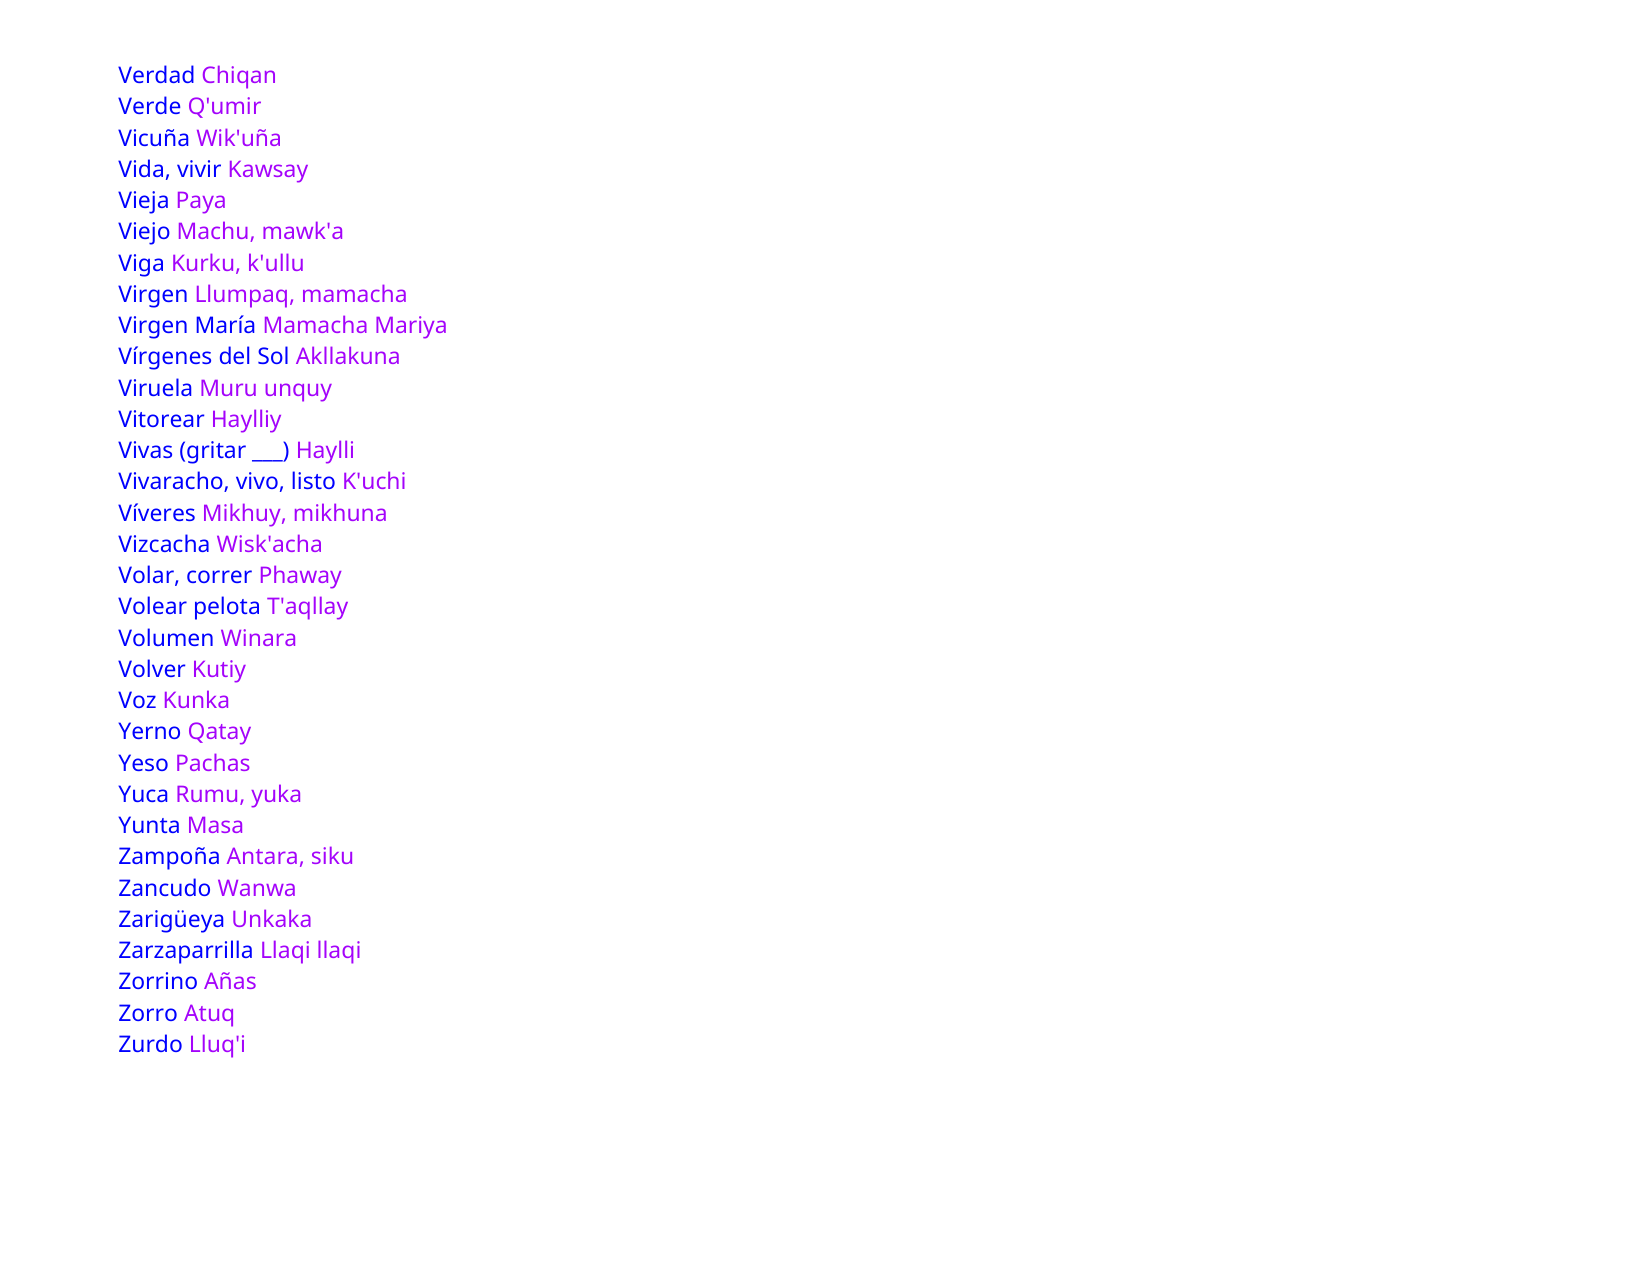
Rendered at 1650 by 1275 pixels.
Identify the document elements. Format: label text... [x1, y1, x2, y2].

text Zarigüeya Unkaka [118, 903, 1591, 934]
text Vieja Paya [118, 184, 1591, 215]
text Vivas (gritar ___) Haylli [118, 434, 1591, 465]
text Zampoña Antara, siku [118, 840, 1591, 872]
text Yuca Rumu, yuka [118, 778, 1591, 809]
text Yeso Pachas [118, 747, 1591, 778]
text Volear pelota T'aqllay [118, 590, 1591, 622]
text Vivaracho, vivo, listo K'uchi [118, 465, 1591, 497]
text Volumen Winara [118, 622, 1591, 653]
text Voz Kunka [118, 684, 1591, 715]
text Virgen María Mamacha Mariya [118, 309, 1591, 340]
text Víveres Mikhuy, mikhuna [118, 497, 1591, 528]
text Volver Kutiy [118, 653, 1591, 684]
text Virgen Llumpaq, mamacha [118, 278, 1591, 309]
text Viejo Machu, mawk'a [118, 215, 1591, 247]
text Vitorear Haylliy [118, 403, 1591, 434]
text Zancudo Wanwa [118, 872, 1591, 903]
text Verdad Chiqan [118, 59, 1591, 90]
text Zorro Atuq [118, 997, 1591, 1028]
text Viruela Muru unquy [118, 372, 1591, 403]
text Vizcacha Wisk'acha [118, 528, 1591, 559]
text Vírgenes del Sol Akllakuna [118, 340, 1591, 372]
text Vicuña Wik'uña [118, 122, 1591, 153]
text Yerno Qatay [118, 715, 1591, 747]
text Viga Kurku, k'ullu [118, 247, 1591, 278]
text Volar, correr Phaway [118, 559, 1591, 590]
text Zorrino Añas [118, 965, 1591, 997]
text Vida, vivir Kawsay [118, 153, 1591, 184]
text Verde Q'umir [118, 90, 1591, 122]
text Zurdo Lluq'i [118, 1028, 1591, 1059]
text Yunta Masa [118, 809, 1591, 840]
text Zarzaparrilla Llaqi llaqi [118, 934, 1591, 965]
